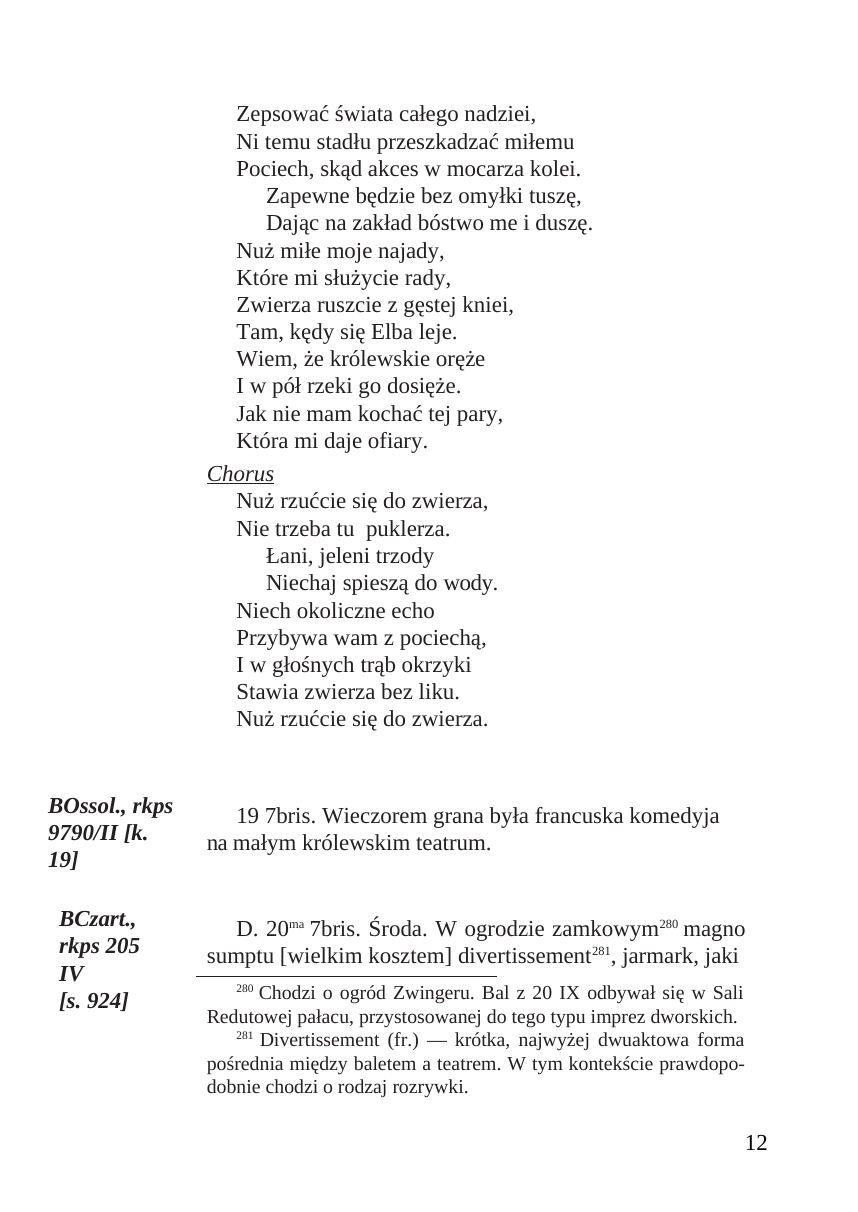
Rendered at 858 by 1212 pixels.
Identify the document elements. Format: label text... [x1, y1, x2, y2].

text Jak nie mam kochać tej pary, Która mi daje ofiary. [236, 400, 539, 453]
text 280 Chodzi o ogród Zwingeru. Bal z 20 IX odbywał się w Sali Redutowej pałacu, przystosowanej do tego typu imprez dworskich. [207, 981, 745, 1027]
text Niech okoliczne echo Przybywa wam z pociechą, I w głośnych trąb okrzyki Stawia zwierza bez liku. [236, 597, 489, 704]
text 281 Divertissement (fr.) — krótka, najwyżej dwuaktowa forma pośrednia między baletem a teatrem. W tym kontekście prawdopo- dobnie chodzi o rodzaj rozrywki. [207, 1028, 745, 1098]
text Zwierza ruszcie z gęstej kniei, Tam, kędy się Elba leje. [236, 291, 516, 344]
text D. 20ma 7bris. Środa. W ogrodzie zamkowym280 magno sumptu [wielkim kosztem] divertissement281, jarmark, jaki [207, 915, 745, 969]
text Nuż rzućcie się do zwierza. [236, 705, 807, 732]
text Nie trzeba tu puklerza. Łani, jeleni trzody Niechaj spieszą do wody. [236, 515, 499, 596]
list 7bris. Wieczorem grana była francuska komedyja na małym królewskim teatrum. [207, 802, 745, 855]
text [s. 924] [59, 987, 180, 1013]
text Nuż miłe moje najady, Które mi służycie rady, [236, 237, 482, 290]
text Wiem, że królewskie oręże I w pół rzeki go dosięże. [236, 346, 488, 399]
text BCzart., rkps 205 IV [59, 906, 172, 986]
text Zapewne będzie bez omyłki tuszę, Dając na zakład bóstwo me i duszę. [266, 182, 596, 236]
text Nuż rzućcie się do zwierza, [236, 488, 807, 514]
text Chorus [207, 460, 807, 486]
subtitle BOssol., rkps 9790/II [k. 19] [48, 792, 178, 873]
text Ni temu stadłu przeszkadzać miłemu Pociech, skąd akces w mocarza kolei. [236, 128, 584, 181]
text Zepsować świata całego nadziei, [236, 101, 807, 127]
